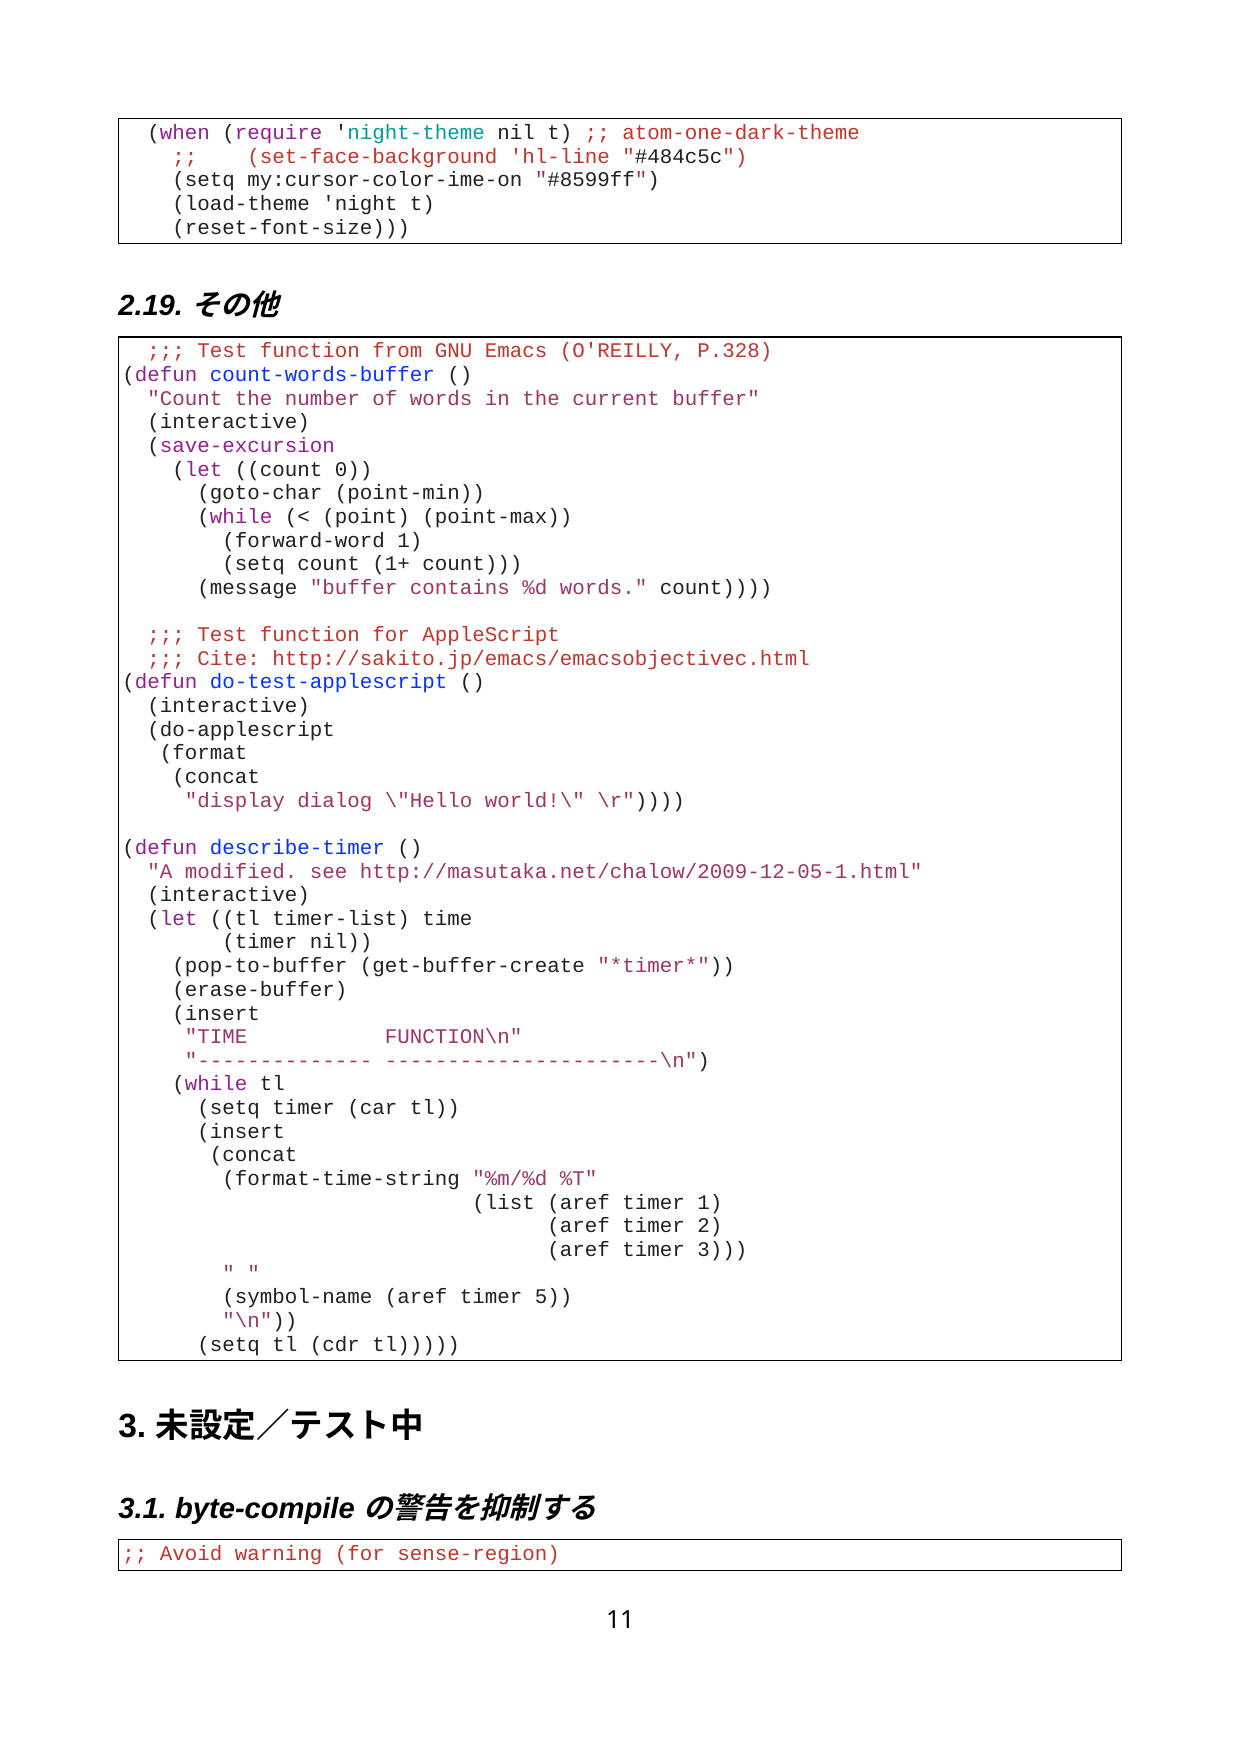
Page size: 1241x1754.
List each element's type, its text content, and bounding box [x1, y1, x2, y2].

text (interactive) [119, 691, 1121, 715]
text (message "buffer contains %d words." count)))) [119, 573, 1121, 597]
text (format [119, 738, 1121, 762]
text (symbol-name (aref timer 5)) [119, 1282, 1121, 1306]
text ;; Avoid warning (for sense-region) [119, 1540, 1121, 1570]
text "\n")) [119, 1306, 1121, 1329]
text ;;; Test function from GNU Emacs (O'REILLY, P.328) [119, 338, 1121, 360]
text (list (aref timer 1) [119, 1188, 1121, 1211]
text (pop-to-buffer (get-buffer-create "*timer*")) [119, 951, 1121, 975]
text (interactive) [119, 880, 1121, 904]
text (concat [119, 1140, 1121, 1164]
text (while tl [119, 1069, 1121, 1093]
text "Count the number of words in the current buffer" [119, 384, 1121, 407]
subtitle 未設定／テスト中 [118, 1398, 1122, 1447]
text ;;; Cite: http://sakito.jp/emacs/emacsobjectivec.html [119, 644, 1121, 667]
text (load-theme 'night t) [119, 189, 1121, 213]
text (aref timer 2) [119, 1211, 1121, 1235]
text (while (< (point) (point-max)) [119, 502, 1121, 526]
text (when (require 'night-theme nil t) ;; atom-one-dark-theme [119, 119, 1121, 142]
subtitle その他 [118, 282, 1122, 324]
text (reset-font-size))) [119, 213, 1121, 243]
text "display dialog \"Hello world!\" \r")))) [119, 786, 1121, 809]
text (insert [119, 1117, 1121, 1140]
text (format-time-string "%m/%d %T" [119, 1164, 1121, 1188]
text ;;; Test function for AppleScript [119, 620, 1121, 644]
text (save-excursion [119, 431, 1121, 455]
text (interactive) [119, 407, 1121, 431]
text " " [119, 1259, 1121, 1282]
text (let ((count 0)) [119, 455, 1121, 478]
text "TIME FUNCTION\n" [119, 1022, 1121, 1046]
text (concat [119, 762, 1121, 786]
text (setq count (1+ count))) [119, 549, 1121, 573]
subtitle byte-compile の警告を抑制する [118, 1484, 1122, 1527]
text "-------------- ----------------------\n") [119, 1046, 1121, 1069]
text (setq my:cursor-color-ime-on "#8599ff") [119, 165, 1121, 189]
text "A modified. see http://masutaka.net/chalow/2009-12-05-1.html" [119, 857, 1121, 880]
text (forward-word 1) [119, 526, 1121, 549]
text (do-applescript [119, 715, 1121, 738]
text ;; (set-face-background 'hl-line "#484c5c") [119, 142, 1121, 165]
text (setq timer (car tl)) [119, 1093, 1121, 1117]
text (timer nil)) [119, 928, 1121, 951]
text (defun describe-timer () [119, 833, 1121, 857]
text (insert [119, 998, 1121, 1022]
text (erase-buffer) [119, 975, 1121, 998]
text (aref timer 3))) [119, 1235, 1121, 1259]
text (setq tl (cdr tl))))) [119, 1329, 1121, 1360]
text (goto-char (point-min)) [119, 478, 1121, 502]
text (let ((tl timer-list) time [119, 904, 1121, 928]
text (defun count-words-buffer () [119, 360, 1121, 384]
text (defun do-test-applescript () [119, 667, 1121, 691]
